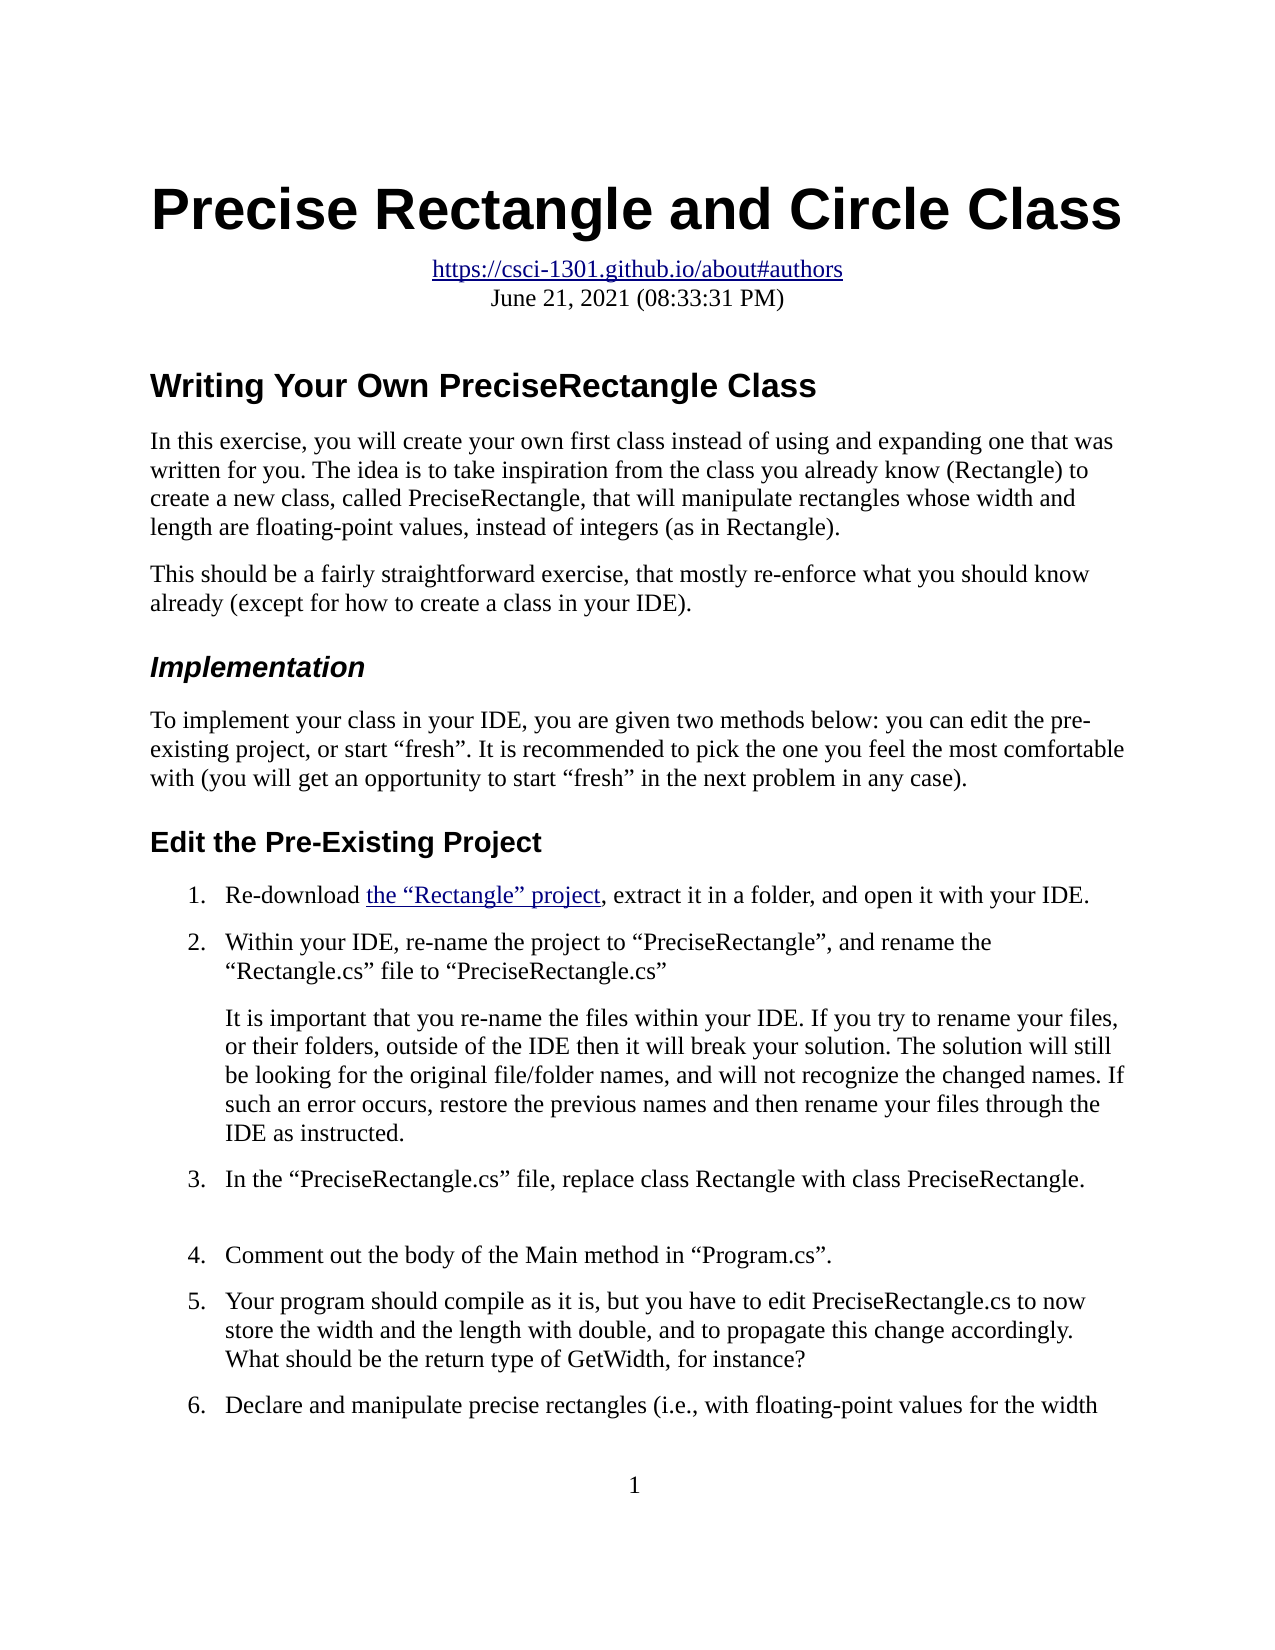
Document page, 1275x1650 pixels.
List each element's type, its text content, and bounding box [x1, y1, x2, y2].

text In this exercise, you will create your own first class instead of using and expanding one that was written for you. The idea is to take inspiration from the class you already know (Rectangle) to create a new class, called PreciseRectangle, that will manipulate rectangles whose width and length are floating-point values, instead of integers (as in Rectangle). [150, 426, 1125, 541]
text June 21, 2021 (08:33:31 PM) [150, 283, 1125, 312]
list Declare and manipulate precise rectangles (i.e., with floating-point values for the width [187, 1391, 1125, 1419]
subtitle Writing Your Own PreciseRectangle Class [150, 366, 1125, 404]
list Re-download the “Rectangle” project, extract it in a folder, and open it with your IDE. [187, 881, 1125, 909]
text To implement your class in your IDE, you are given two methods below: you can edit the pre-existing project, or start “fresh”. It is recommended to pick the one you feel the most comfortable with (you will get an opportunity to start “fresh” in the next problem in any case). [150, 705, 1125, 792]
list Your program should compile as it is, but you have to edit PreciseRectangle.cs to now store the width and the length with double, and to propagate this change accordingly. What should be the return type of GetWidth, for instance? [187, 1286, 1125, 1373]
subtitle Implementation [150, 650, 1125, 684]
title Precise Rectangle and Circle Class [150, 175, 1125, 242]
text https://csci-1301.github.io/about#authors [150, 254, 1125, 283]
text This should be a fairly straightforward exercise, that mostly re-enforce what you should know already (except for how to create a class in your IDE). [150, 559, 1125, 616]
list It is important that you re-name the files within your IDE. If you try to rename your files, or their folders, outside of the IDE then it will break your solution. The solution will still be looking for the original file/folder names, and will not recognize the changed names. If such an error occurs, restore the previous names and then rename your files through the IDE as instructed. [187, 1003, 1125, 1146]
list Comment out the body of the Main method in “Program.cs”. [187, 1240, 1125, 1268]
list Within your IDE, re-name the project to “PreciseRectangle”, and rename the “Rectangle.cs” file to “PreciseRectangle.cs” [187, 927, 1125, 985]
subtitle Edit the Pre-Existing Project [150, 826, 1125, 859]
list In the “PreciseRectangle.cs” file, replace class Rectangle with class PreciseRectangle. [187, 1164, 1125, 1222]
